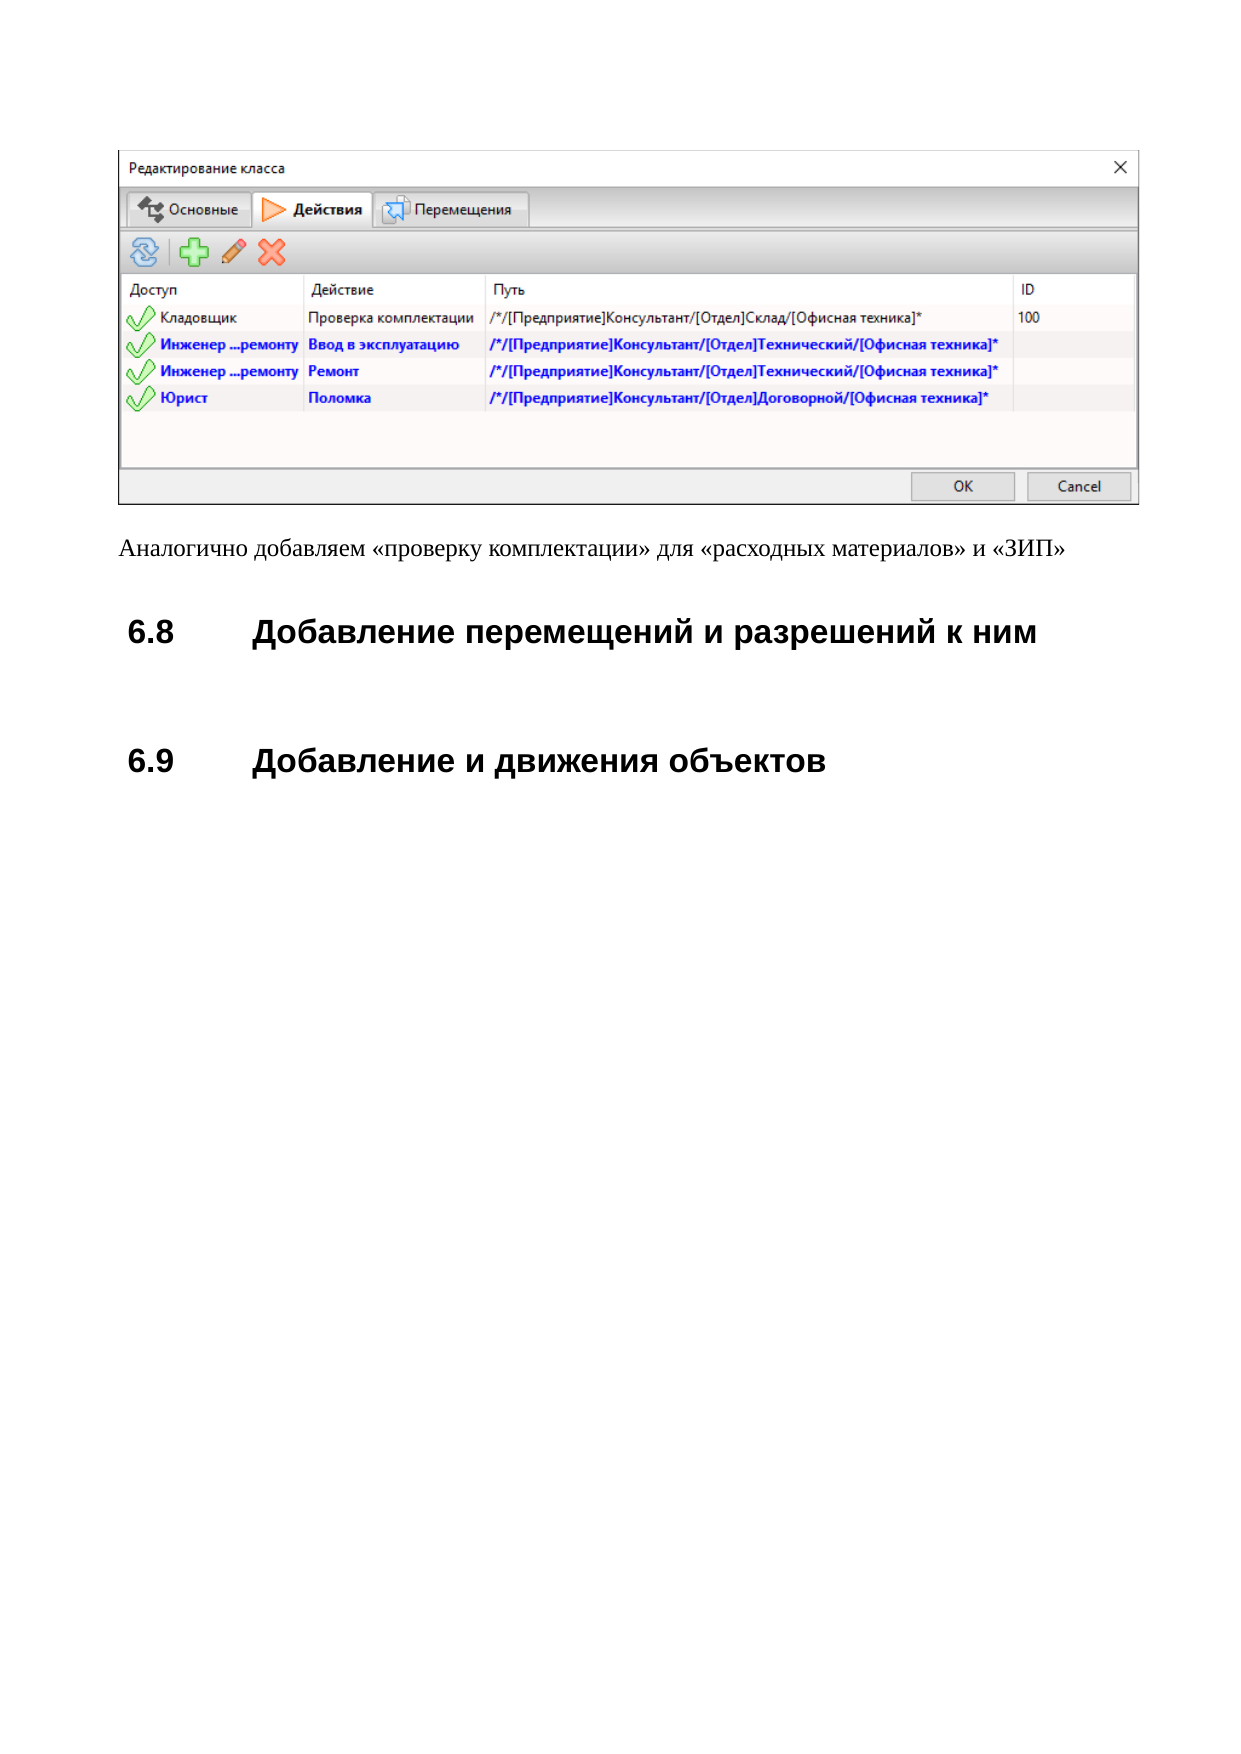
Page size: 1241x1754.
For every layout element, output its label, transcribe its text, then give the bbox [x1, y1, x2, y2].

picture [118, 150, 1140, 505]
subtitle Добавление перемещений и разрешений к ним [118, 611, 1122, 650]
subtitle Добавление и движения объектов [118, 741, 1122, 779]
text Аналогично добавляем «проверку комплектации» для «расходных материалов» и «ЗИП» [118, 533, 1122, 562]
